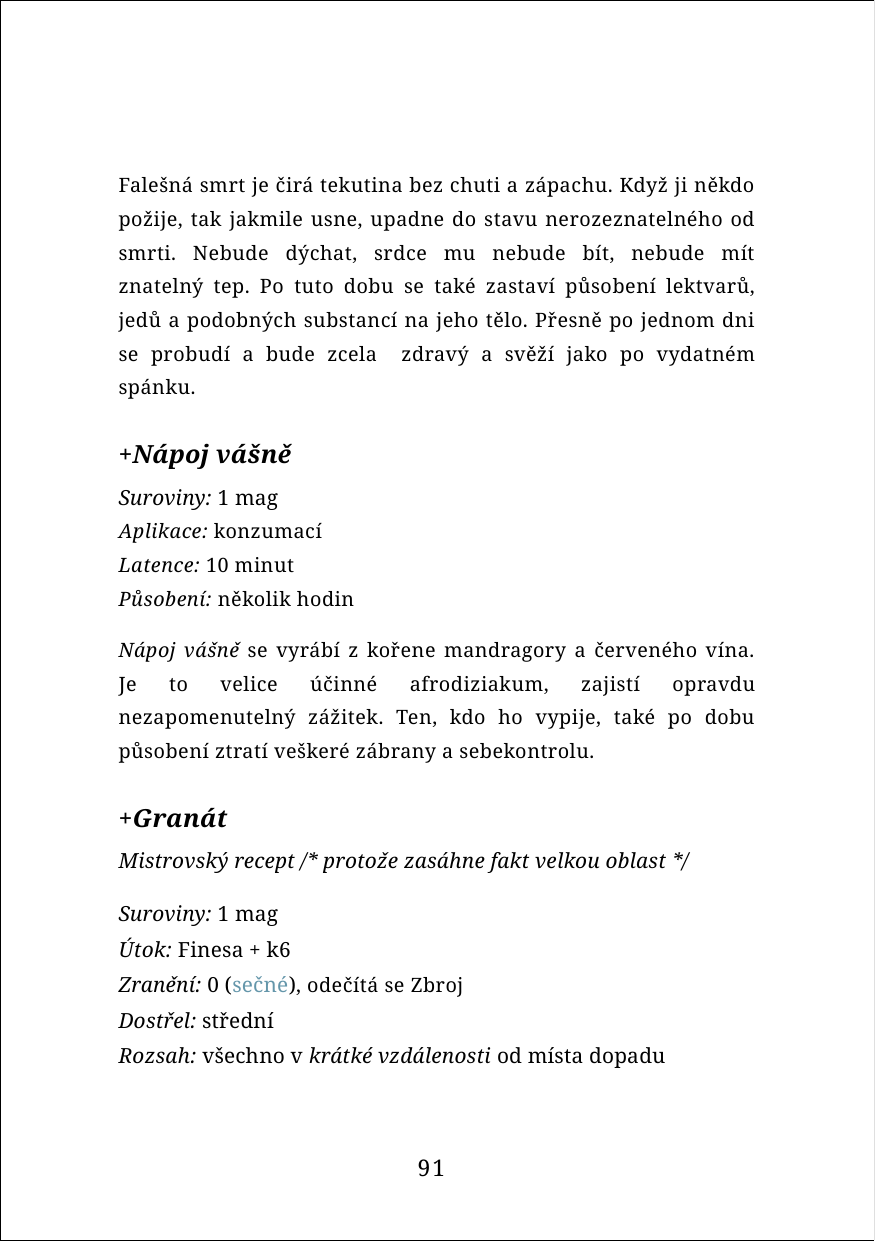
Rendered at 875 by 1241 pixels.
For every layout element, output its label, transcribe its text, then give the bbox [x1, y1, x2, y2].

text Nápoj vášně se vyrábí z kořene mandragory a červeného vína. Je to velice účinné afrodiziakum, zajistí opravdu nezapomenutelný zážitek. Ten, kdo ho vypije, také po dobu působení ztratí veškeré zábrany a sebekontrolu. [118, 636, 756, 764]
text Falešná smrt je čirá tekutina bez chuti a zápachu. Když ji někdo požije, tak jakmile usne, upadne do stavu nerozeznatelného od smrti. Nebude dýchat, srdce mu nebude bít, nebude mít znatelný tep. Po tuto dobu se také zastaví působení lektvarů, jedů a podobných substancí na jeho tělo. Přesně po jednom dni se probudí a bude zcela zdravý a svěží jako po vydatném spánku. [118, 172, 756, 401]
subtitle +Nápoj vášně [118, 437, 756, 471]
text Suroviny: 1 mag Aplikace: konzumací Latence: 10 minut Působení: několik hodin [118, 483, 756, 612]
text Suroviny: 1 mag Útok: Finesa + k6 Zranění: 0 (sečné), odečítá se Zbroj Dostřel: střední Rozsah: všechno v krátké vzdálenosti od místa dopadu [118, 899, 756, 1070]
subtitle +Granát [118, 800, 756, 834]
text Mistrovský recept /* protože zasáhne fakt velkou oblast */ [118, 846, 756, 875]
